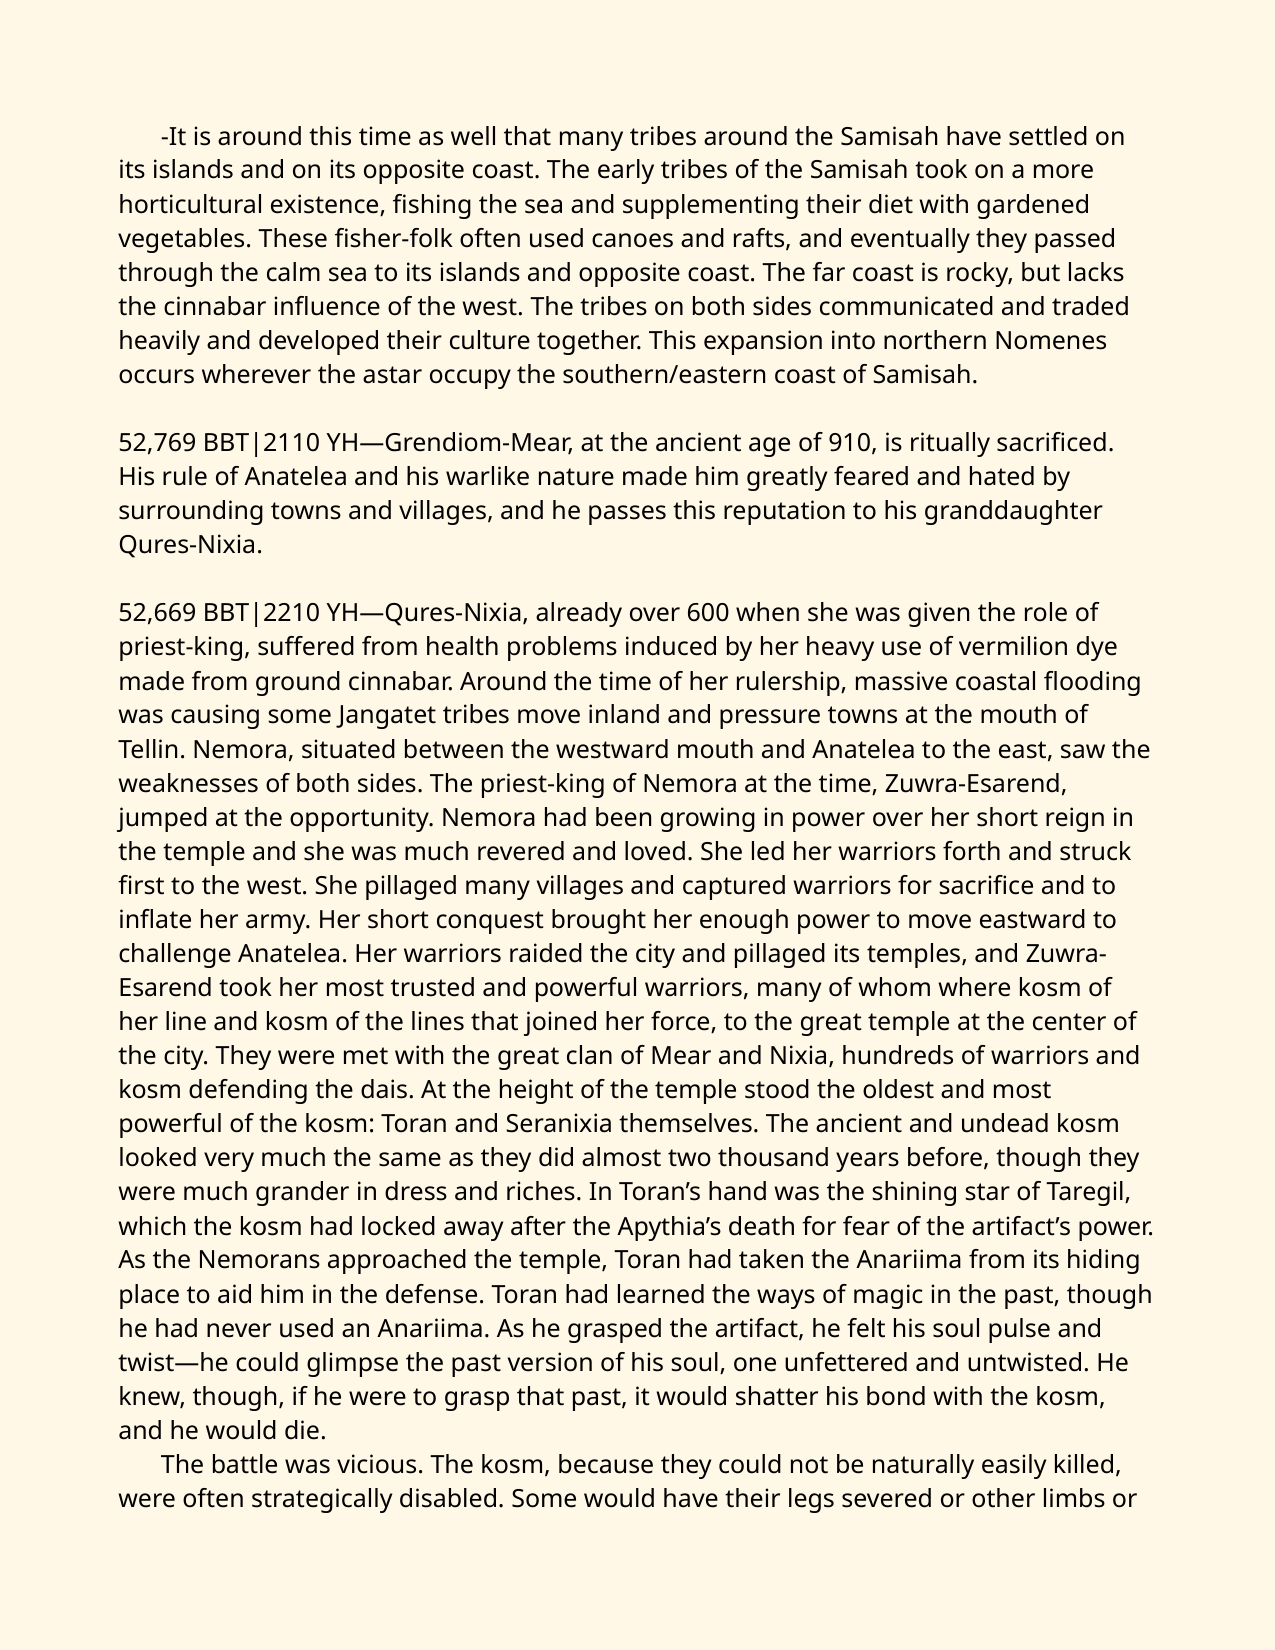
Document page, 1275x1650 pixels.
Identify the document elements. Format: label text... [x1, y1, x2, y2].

text 52,769 BBT|2110 YH—Grendiom-Mear, at the ancient age of 910, is ritually sacrificed. His rule of Anatelea and his warlike nature made him greatly feared and hated by surrounding towns and villages, and he passes this reputation to his granddaughter Qures-Nixia. [118, 425, 1157, 561]
text -It is around this time as well that many tribes around the Samisah have settled on its islands and on its opposite coast. The early tribes of the Samisah took on a more horticultural existence, fishing the sea and supplementing their diet with gardened vegetables. These fisher-folk often used canoes and rafts, and eventually they passed through the calm sea to its islands and opposite coast. The far coast is rocky, but lacks the cinnabar influence of the west. The tribes on both sides communicated and traded heavily and developed their culture together. This expansion into northern Nomenes occurs wherever the astar occupy the southern/eastern coast of Samisah. [118, 118, 1157, 391]
text 52,669 BBT|2210 YH—Qures-Nixia, already over 600 when she was given the role of priest-king, suffered from health problems induced by her heavy use of vermilion dye made from ground cinnabar. Around the time of her rulership, massive coastal flooding was causing some Jangatet tribes move inland and pressure towns at the mouth of Tellin. Nemora, situated between the westward mouth and Anatelea to the east, saw the weaknesses of both sides. The priest-king of Nemora at the time, Zuwra-Esarend, jumped at the opportunity. Nemora had been growing in power over her short reign in the temple and she was much revered and loved. She led her warriors forth and struck first to the west. She pillaged many villages and captured warriors for sacrifice and to inflate her army. Her short conquest brought her enough power to move eastward to challenge Anatelea. Her warriors raided the city and pillaged its temples, and Zuwra-Esarend took her most trusted and powerful warriors, many of whom where kosm of her line and kosm of the lines that joined her force, to the great temple at the center of the city. They were met with the great clan of Mear and Nixia, hundreds of warriors and kosm defending the dais. At the height of the temple stood the oldest and most powerful of the kosm: Toran and Seranixia themselves. The ancient and undead kosm looked very much the same as they did almost two thousand years before, though they were much grander in dress and riches. In Toran’s hand was the shining star of Taregil, which the kosm had locked away after the Apythia’s death for fear of the artifact’s power. As the Nemorans approached the temple, Toran had taken the Anariima from its hiding place to aid him in the defense. Toran had learned the ways of magic in the past, though he had never used an Anariima. As he grasped the artifact, he felt his soul pulse and twist—he could glimpse the past version of his soul, one unfettered and untwisted. He knew, though, if he were to grasp that past, it would shatter his bond with the kosm, and he would die. [118, 595, 1157, 1447]
text The battle was vicious. The kosm, because they could not be naturally easily killed, were often strategically disabled. Some would have their legs severed or other limbs or [118, 1447, 1157, 1515]
